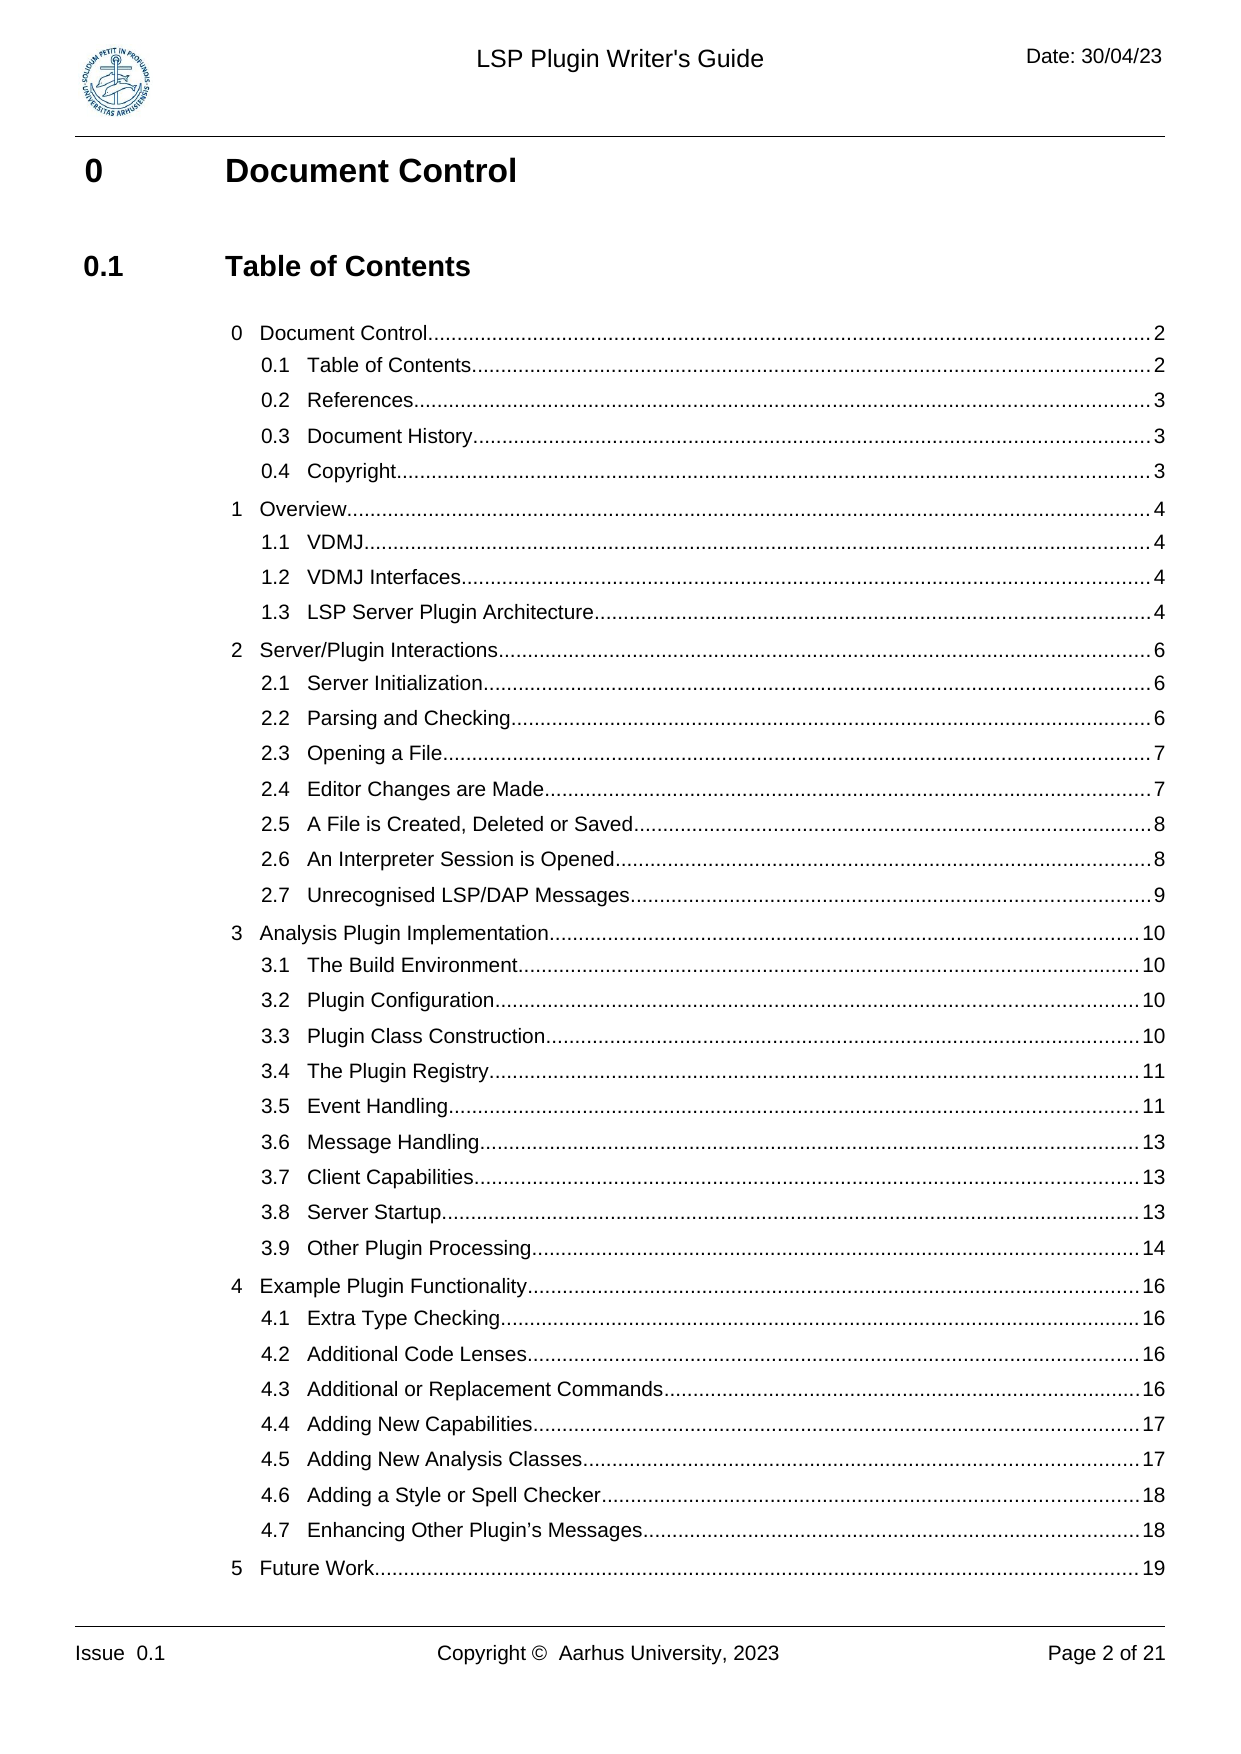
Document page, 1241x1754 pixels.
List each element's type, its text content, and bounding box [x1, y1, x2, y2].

text 4.5 Adding New Analysis Classes 17 [255, 1448, 1165, 1471]
text 4.3 Additional or Replacement Commands 16 [255, 1377, 1165, 1401]
picture [78, 44, 153, 120]
text 4.4 Adding New Capabilities 17 [255, 1413, 1165, 1436]
text 2.5 A File is Created, Deleted or Saved 8 [255, 813, 1165, 836]
text 3 Analysis Plugin Implementation 10 [225, 921, 1165, 945]
text 1.3 LSP Server Plugin Architecture 4 [255, 601, 1165, 624]
text 2.6 An Interpreter Session is Opened 8 [255, 848, 1165, 871]
text 3.2 Plugin Configuration 10 [255, 989, 1165, 1012]
text 1.1 VDMJ 4 [255, 530, 1165, 553]
text 0.4 Copyright 3 [255, 460, 1165, 483]
text 4.7 Enhancing Other Plugin’s Messages 18 [255, 1519, 1165, 1542]
text 2.3 Opening a File 7 [255, 742, 1165, 765]
text 2.1 Server Initialization 6 [255, 671, 1165, 694]
text 0.2 References 3 [255, 389, 1165, 412]
text 0.3 Document History 3 [255, 424, 1165, 448]
text 3.5 Event Handling 11 [255, 1095, 1165, 1118]
text 3.9 Other Plugin Processing 14 [255, 1236, 1165, 1259]
text 4.1 Extra Type Checking 16 [255, 1307, 1165, 1330]
text 3.4 The Plugin Registry 11 [255, 1060, 1165, 1083]
text 4.6 Adding a Style or Spell Checker 18 [255, 1483, 1165, 1507]
subtitle Document Control [75, 152, 1165, 190]
text 2.4 Editor Changes are Made 7 [255, 777, 1165, 801]
subtitle Table of Contents [75, 250, 1165, 282]
text 3.7 Client Capabilities 13 [255, 1166, 1165, 1189]
text 3.1 The Build Environment 10 [255, 954, 1165, 977]
text 3.6 Message Handling 13 [255, 1130, 1165, 1153]
text 1 Overview 4 [225, 498, 1165, 521]
text 3.3 Plugin Class Construction 10 [255, 1024, 1165, 1048]
text 4.2 Additional Code Lenses 16 [255, 1342, 1165, 1365]
text 0 Document Control 2 [225, 321, 1165, 345]
text 5 Future Work 19 [225, 1557, 1165, 1580]
text 1.2 VDMJ Interfaces 4 [255, 566, 1165, 589]
text 2.2 Parsing and Checking 6 [255, 707, 1165, 730]
text 2.7 Unrecognised LSP/DAP Messages 9 [255, 883, 1165, 906]
text 0.1 Table of Contents 2 [255, 354, 1165, 377]
text 2 Server/Plugin Interactions 6 [225, 639, 1165, 662]
text 4 Example Plugin Functionality 16 [225, 1274, 1165, 1298]
text 3.8 Server Startup 13 [255, 1201, 1165, 1224]
